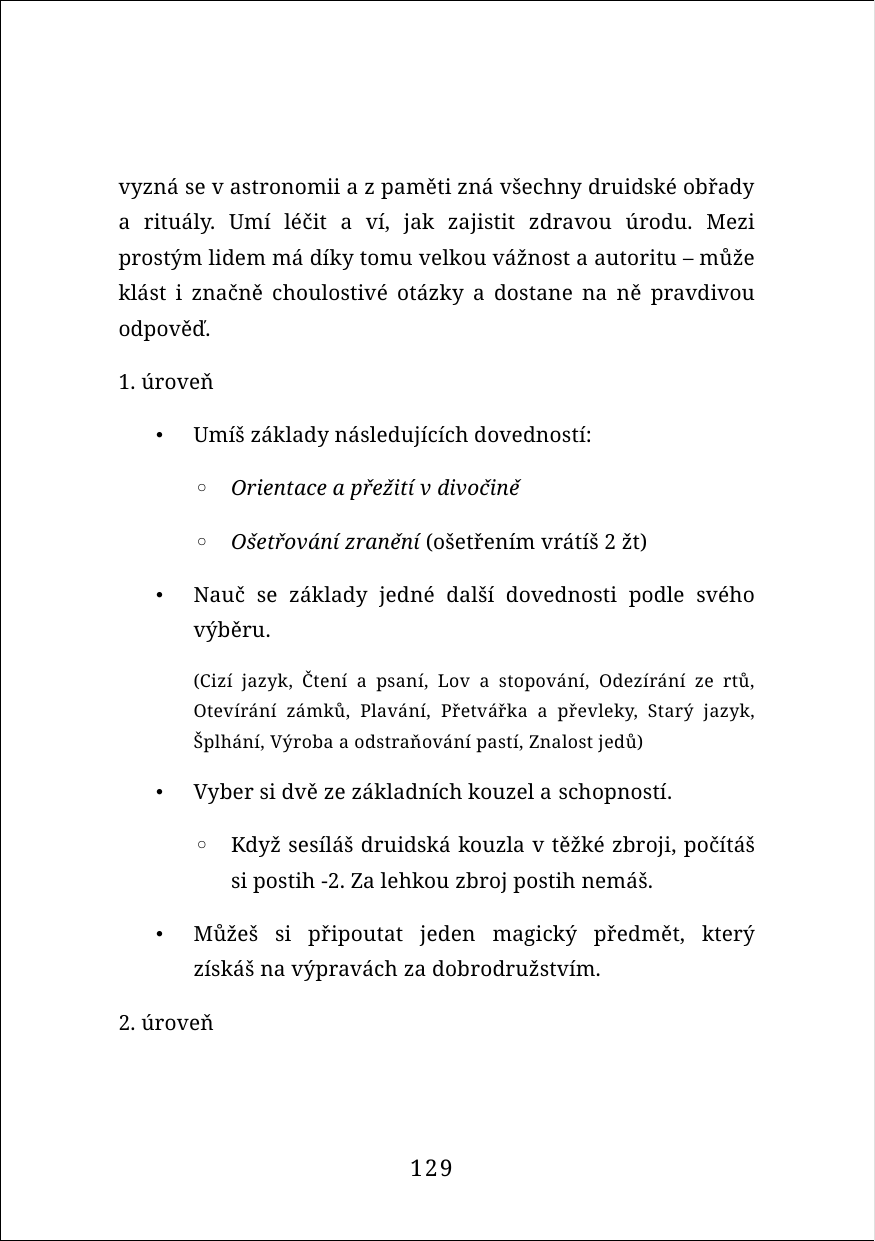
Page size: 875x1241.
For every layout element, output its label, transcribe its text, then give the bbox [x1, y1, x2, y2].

text 1. úroveň [118, 367, 756, 396]
list Ošetřování zranění (ošetřením vrátíš 2 žt) [193, 527, 756, 555]
list Můžeš si připoutat jeden magický předmět, který získáš na výpravách za dobrodružstvím. [156, 919, 756, 983]
list Vyber si dvě ze základních kouzel a schopností. [156, 777, 756, 806]
list Umíš základy následujících dovedností: [156, 420, 756, 449]
text vyzná se v astronomii a z paměti zná všechny druidské obřady a rituály. Umí léčit a ví, jak zajistit zdravou úrodu. Mezi prostým lidem má díky tomu velkou vážnost a autoritu – může klást i značně choulostivé otázky a dostane na ně pravdivou odpověď. [118, 172, 756, 342]
list Orientace a přežití v divočině [193, 473, 756, 502]
text 2. úroveň [118, 1008, 756, 1036]
list (Cizí jazyk, Čtení a psaní, Lov a stopování, Odezírání ze rtů, Otevírání zámků, Plavání, Přetvářka a převleky, Starý jazyk, Šplhání, Výroba a odstraňování pastí, Znalost jedů) [156, 669, 756, 753]
list Nauč se základy jedné další dovednosti podle svého výběru. [156, 580, 756, 644]
list Když sesíláš druidská kouzla v těžké zbroji, počítáš si postih -2. Za lehkou zbroj postih nemáš. [193, 830, 756, 894]
